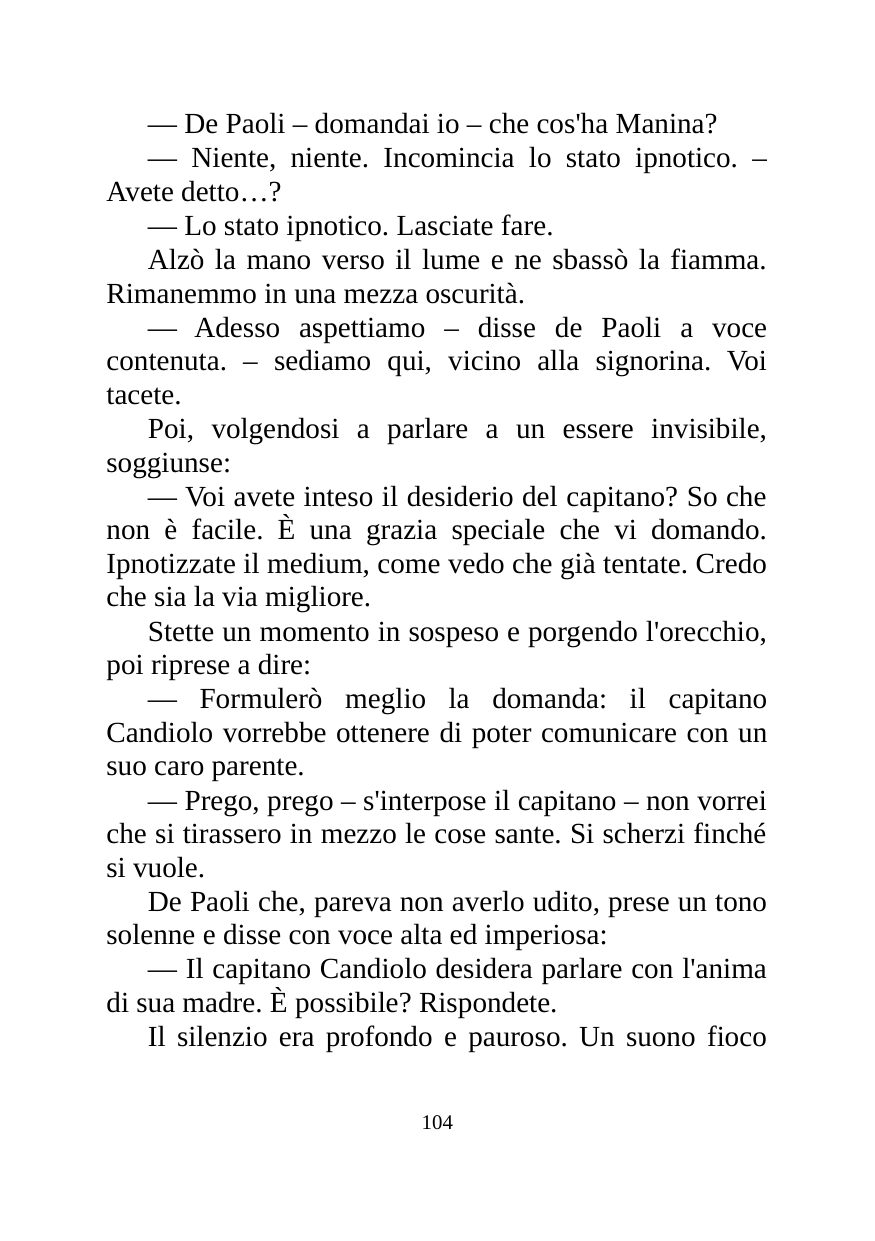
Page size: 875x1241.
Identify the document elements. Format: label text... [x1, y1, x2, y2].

text — De Paoli – domandai io – che cos'ha Manina? [106, 106, 768, 140]
text Alzò la mano verso il lume e ne sbassò la fiamma. Rimanemmo in una mezza oscurità. [106, 242, 768, 309]
text Poi, volgendosi a parlare a un essere invisibile, soggiunse: [106, 411, 768, 478]
text — Prego, prego – s'interpose il capitano – non vorrei che si tirassero in mezzo le cose sante. Si scherzi finché si vuole. [106, 783, 768, 883]
text — Voi avete inteso il desiderio del capitano? So che non è facile. È una grazia speciale che vi domando. Ipnotizzate il medium, come vedo che già tentate. Credo che sia la via migliore. [106, 479, 768, 613]
text — Formulerò meglio la domanda: il capitano Candiolo vorrebbe ottenere di poter comunicare con un suo caro parente. [106, 681, 768, 782]
text Stette un momento in sospeso e porgendo l'orecchio, poi riprese a dire: [106, 614, 768, 681]
text — Niente, niente. Incomincia lo stato ipnotico. – Avete detto…? [106, 140, 768, 207]
text De Paoli che, pareva non averlo udito, prese un tono solenne e disse con voce alta ed imperiosa: [106, 884, 768, 951]
text — Adesso aspettiamo – disse de Paoli a voce contenuta. – sediamo qui, vicino alla signorina. Voi tacete. [106, 310, 768, 411]
text Il silenzio era profondo e pauroso. Un suono fioco [106, 1019, 768, 1053]
text — Il capitano Candiolo desidera parlare con l'anima di sua madre. È possibile? Rispondete. [106, 952, 768, 1019]
text — Lo stato ipnotico. Lasciate fare. [106, 208, 768, 242]
